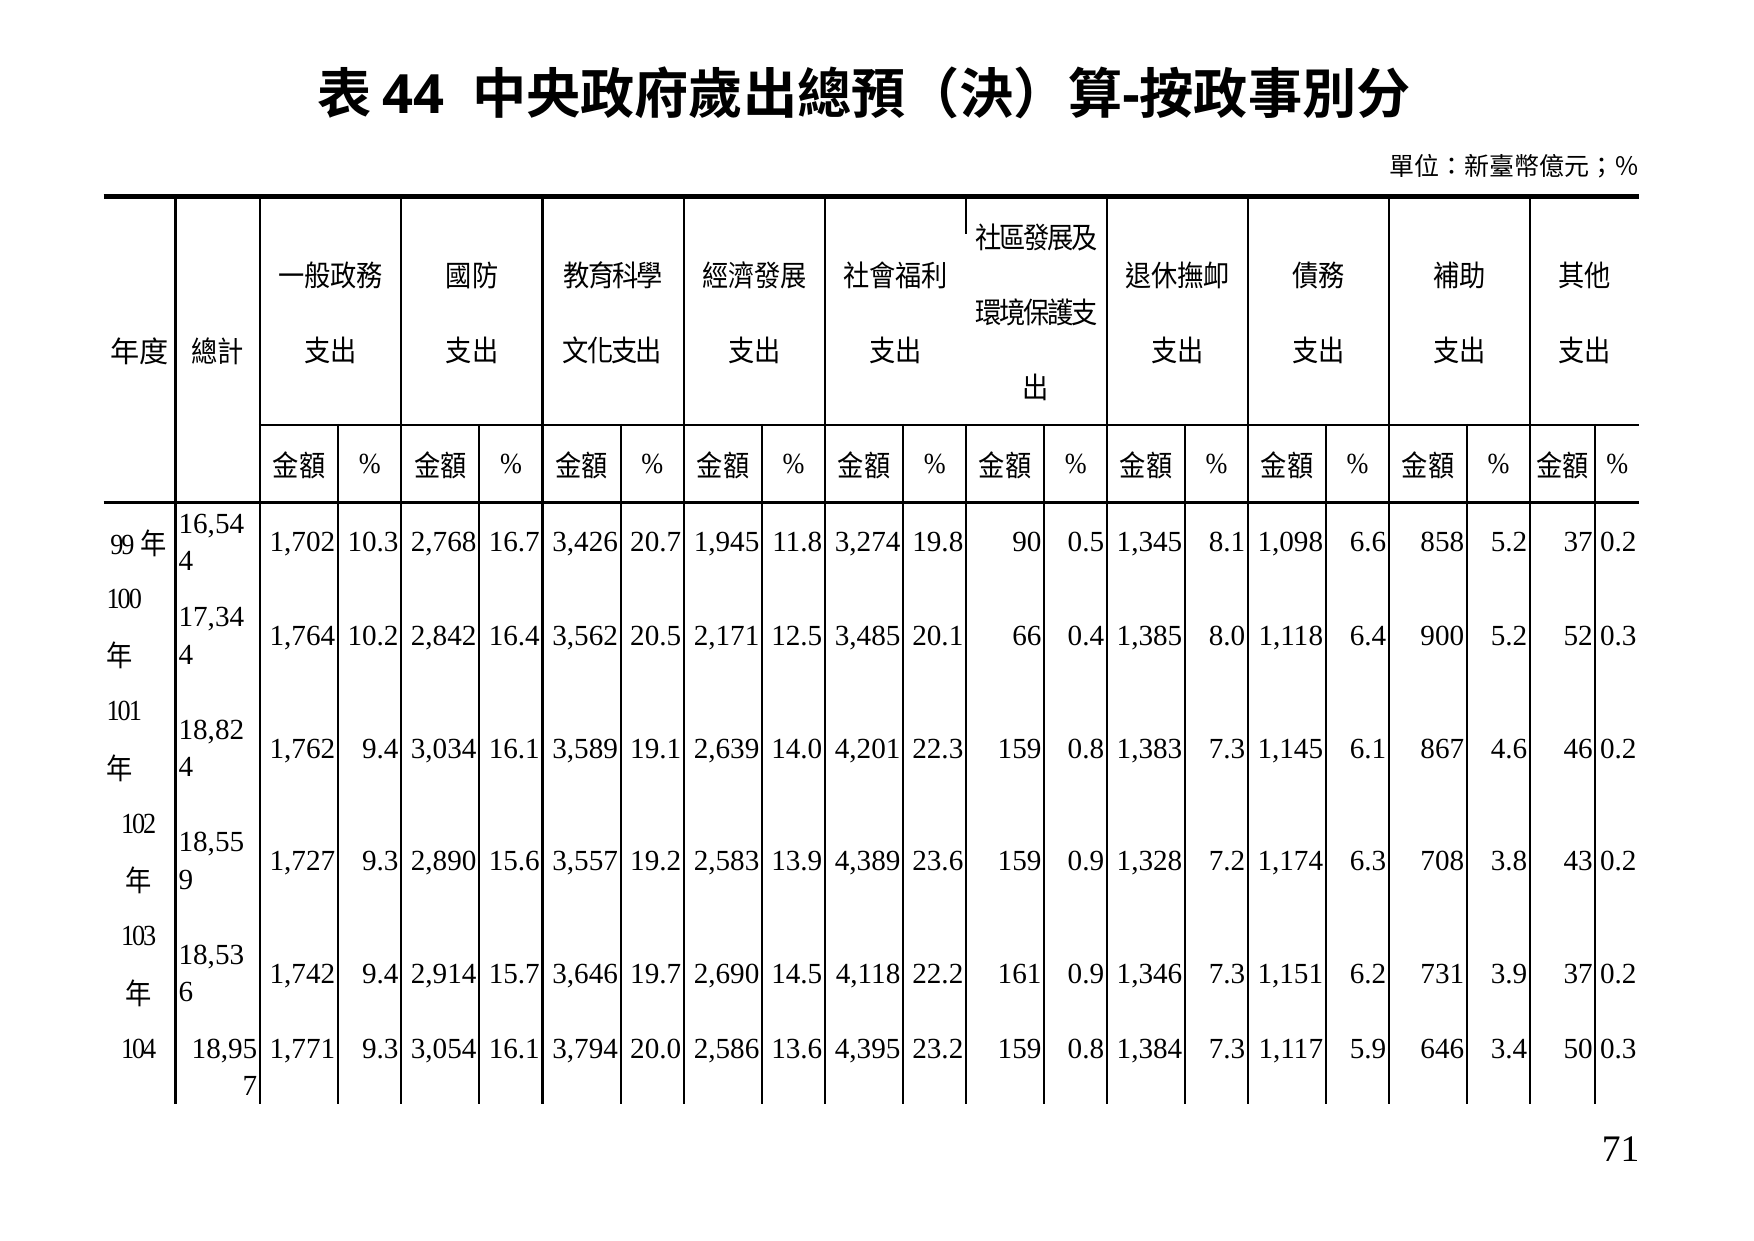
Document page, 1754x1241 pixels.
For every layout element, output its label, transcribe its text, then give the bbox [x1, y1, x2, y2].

table_cell 9.4 [339, 691, 400, 804]
table_cell 2,690 [685, 916, 761, 1029]
table_cell 102年 [104, 804, 174, 916]
table_cell 2,914 [402, 916, 478, 1029]
table_cell 1,117 [1249, 1029, 1325, 1104]
table_cell 7.2 [1186, 804, 1247, 916]
table_cell 90 [967, 504, 1043, 579]
table_header 社會福利 支出 [826, 199, 966, 424]
table_cell 16.7 [480, 504, 541, 579]
table_cell 18,957 [177, 1029, 259, 1104]
table_header 年度 [104, 199, 174, 501]
table_cell 37 [1531, 916, 1594, 1029]
table_cell 1,346 [1108, 916, 1184, 1029]
table_cell 9.3 [339, 804, 400, 916]
table_cell 2,171 [685, 579, 761, 691]
table_cell % [904, 426, 965, 501]
table_cell % [1186, 426, 1247, 501]
table_cell 2,890 [402, 804, 478, 916]
table_cell 金額 [402, 426, 478, 501]
table_cell 1,345 [1108, 504, 1184, 579]
table_cell 0.2 [1596, 804, 1639, 916]
table_cell 6.6 [1327, 504, 1388, 579]
table_cell 50 [1531, 1029, 1594, 1104]
table_cell 1,742 [261, 916, 337, 1029]
table_cell 23.6 [904, 804, 965, 916]
table_cell 17,344 [177, 579, 259, 691]
table_cell 1,118 [1249, 579, 1325, 691]
table_cell 3,274 [826, 504, 902, 579]
table_cell 10.2 [339, 579, 400, 691]
table_cell 4,389 [826, 804, 902, 916]
table_cell % [1468, 426, 1529, 501]
table_cell 金額 [1390, 426, 1466, 501]
table_header 一般政務 支出 [261, 199, 400, 424]
table_cell 14.0 [763, 691, 824, 804]
table_cell 9.4 [339, 916, 400, 1029]
table_cell 金額 [1531, 426, 1594, 501]
table_cell 3,426 [544, 504, 620, 579]
table_cell 0.9 [1045, 916, 1106, 1029]
table_cell 3.4 [1468, 1029, 1529, 1104]
table_cell 金額 [1249, 426, 1325, 501]
table_cell % [1327, 426, 1388, 501]
table_cell 3,485 [826, 579, 902, 691]
table_cell 2,842 [402, 579, 478, 691]
table_cell 1,145 [1249, 691, 1325, 804]
table_cell 2,639 [685, 691, 761, 804]
table_cell 11.8 [763, 504, 824, 579]
table_header 補助 支出 [1390, 199, 1529, 424]
table_header 經濟發展 支出 [685, 199, 824, 424]
table_cell 5.2 [1468, 579, 1529, 691]
table_cell 12.5 [763, 579, 824, 691]
table_cell 0.2 [1596, 916, 1639, 1029]
table_cell 1,764 [261, 579, 337, 691]
table_cell 731 [1390, 916, 1466, 1029]
table_cell 金額 [685, 426, 761, 501]
table_cell 20.7 [622, 504, 683, 579]
table_cell 7.3 [1186, 1029, 1247, 1104]
table_cell 19.8 [904, 504, 965, 579]
table_cell 9.3 [339, 1029, 400, 1104]
table_cell 99年 [104, 504, 174, 579]
table_cell 3.8 [1468, 804, 1529, 916]
table_cell 6.1 [1327, 691, 1388, 804]
table_cell 646 [1390, 1029, 1466, 1104]
table_cell 金額 [544, 426, 620, 501]
table_cell 858 [1390, 504, 1466, 579]
table_cell 3,557 [544, 804, 620, 916]
table_cell 金額 [967, 426, 1043, 501]
table_cell 1,771 [261, 1029, 337, 1104]
table_cell 1,098 [1249, 504, 1325, 579]
table_cell 43 [1531, 804, 1594, 916]
table_cell 3.9 [1468, 916, 1529, 1029]
table_cell 6.3 [1327, 804, 1388, 916]
table_cell 4.6 [1468, 691, 1529, 804]
table_cell 159 [967, 804, 1043, 916]
table_cell 159 [967, 691, 1043, 804]
table_cell 金額 [1108, 426, 1184, 501]
table_cell 104 [104, 1029, 174, 1104]
table_cell 4,118 [826, 916, 902, 1029]
table_cell 52 [1531, 579, 1594, 691]
table_cell 2,768 [402, 504, 478, 579]
table_cell 1,328 [1108, 804, 1184, 916]
table_cell 1,727 [261, 804, 337, 916]
table_cell 4,395 [826, 1029, 902, 1104]
table_cell 19.7 [622, 916, 683, 1029]
table_cell 2,583 [685, 804, 761, 916]
table_header 其他 支出 [1531, 199, 1639, 424]
table_cell 金額 [261, 426, 337, 501]
table_cell 1,702 [261, 504, 337, 579]
table_cell 708 [1390, 804, 1466, 916]
table_cell 0.8 [1045, 691, 1106, 804]
table_cell 46 [1531, 691, 1594, 804]
table_cell 22.3 [904, 691, 965, 804]
table_cell 14.5 [763, 916, 824, 1029]
table_header 社區發展及 環境保護支出 [966, 199, 1106, 424]
table_cell 18,536 [177, 916, 259, 1029]
table_cell 20.0 [622, 1029, 683, 1104]
table_cell 5.9 [1327, 1029, 1388, 1104]
table_cell 1,762 [261, 691, 337, 804]
table_cell 2,586 [685, 1029, 761, 1104]
table_cell 10.3 [339, 504, 400, 579]
table_cell 37 [1531, 504, 1594, 579]
table_header 債務 支出 [1249, 199, 1388, 424]
table_cell 103年 [104, 916, 174, 1029]
table_cell 16.1 [480, 1029, 541, 1104]
table_cell 1,384 [1108, 1029, 1184, 1104]
table_cell 18,824 [177, 691, 259, 804]
table_cell 0.5 [1045, 504, 1106, 579]
table_cell 15.7 [480, 916, 541, 1029]
table_cell 1,383 [1108, 691, 1184, 804]
text 單位：新臺幣億元；％ [103, 146, 1639, 183]
table_cell % [339, 426, 400, 501]
table_cell 1,151 [1249, 916, 1325, 1029]
table_cell 3,054 [402, 1029, 478, 1104]
table_cell 1,945 [685, 504, 761, 579]
table_cell 金額 [826, 426, 902, 501]
table_cell 22.2 [904, 916, 965, 1029]
table_cell 1,385 [1108, 579, 1184, 691]
table_cell 7.3 [1186, 691, 1247, 804]
table_cell 16,544 [177, 504, 259, 579]
table_cell 13.9 [763, 804, 824, 916]
table_cell 20.5 [622, 579, 683, 691]
table_cell % [763, 426, 824, 501]
table_cell 66 [967, 579, 1043, 691]
table_header 國防 支出 [402, 199, 541, 424]
table_cell 1,174 [1249, 804, 1325, 916]
table_cell 5.2 [1468, 504, 1529, 579]
table_cell 3,562 [544, 579, 620, 691]
table_cell 0.2 [1596, 504, 1639, 579]
table_cell 3,034 [402, 691, 478, 804]
table_cell 0.9 [1045, 804, 1106, 916]
table_cell 6.2 [1327, 916, 1388, 1029]
table_cell 23.2 [904, 1029, 965, 1104]
table_cell 20.1 [904, 579, 965, 691]
table_cell 7.3 [1186, 916, 1247, 1029]
table_cell 101年 [104, 691, 174, 804]
table_cell 0.8 [1045, 1029, 1106, 1104]
subtitle 表44 中央政府歲出總預（決）算-按政事別分 [74, 34, 1639, 146]
table_cell 100年 [104, 579, 174, 691]
table_header 退休撫卹 支出 [1108, 199, 1247, 424]
table_cell 16.4 [480, 579, 541, 691]
table_cell 0.3 [1596, 1029, 1639, 1104]
table_cell 8.0 [1186, 579, 1247, 691]
table_cell 4,201 [826, 691, 902, 804]
table_cell 19.2 [622, 804, 683, 916]
table_cell 19.1 [622, 691, 683, 804]
table_cell % [1045, 426, 1106, 501]
table_cell 3,589 [544, 691, 620, 804]
table_cell 900 [1390, 579, 1466, 691]
table_cell 8.1 [1186, 504, 1247, 579]
table_cell 3,646 [544, 916, 620, 1029]
table_cell 0.3 [1596, 579, 1639, 691]
table_cell 867 [1390, 691, 1466, 804]
table_cell 6.4 [1327, 579, 1388, 691]
table_cell 159 [967, 1029, 1043, 1104]
table_cell % [622, 426, 683, 501]
table_header 教育科學 文化支出 [544, 199, 683, 424]
table_cell 13.6 [763, 1029, 824, 1104]
table_cell % [1596, 426, 1639, 501]
table_cell 3,794 [544, 1029, 620, 1104]
table_cell 0.4 [1045, 579, 1106, 691]
table_cell 0.2 [1596, 691, 1639, 804]
table_cell 18,559 [177, 804, 259, 916]
table_cell 16.1 [480, 691, 541, 804]
table_cell 15.6 [480, 804, 541, 916]
table_header 總計 [177, 199, 259, 501]
table_cell 161 [967, 916, 1043, 1029]
table_cell % [480, 426, 541, 501]
